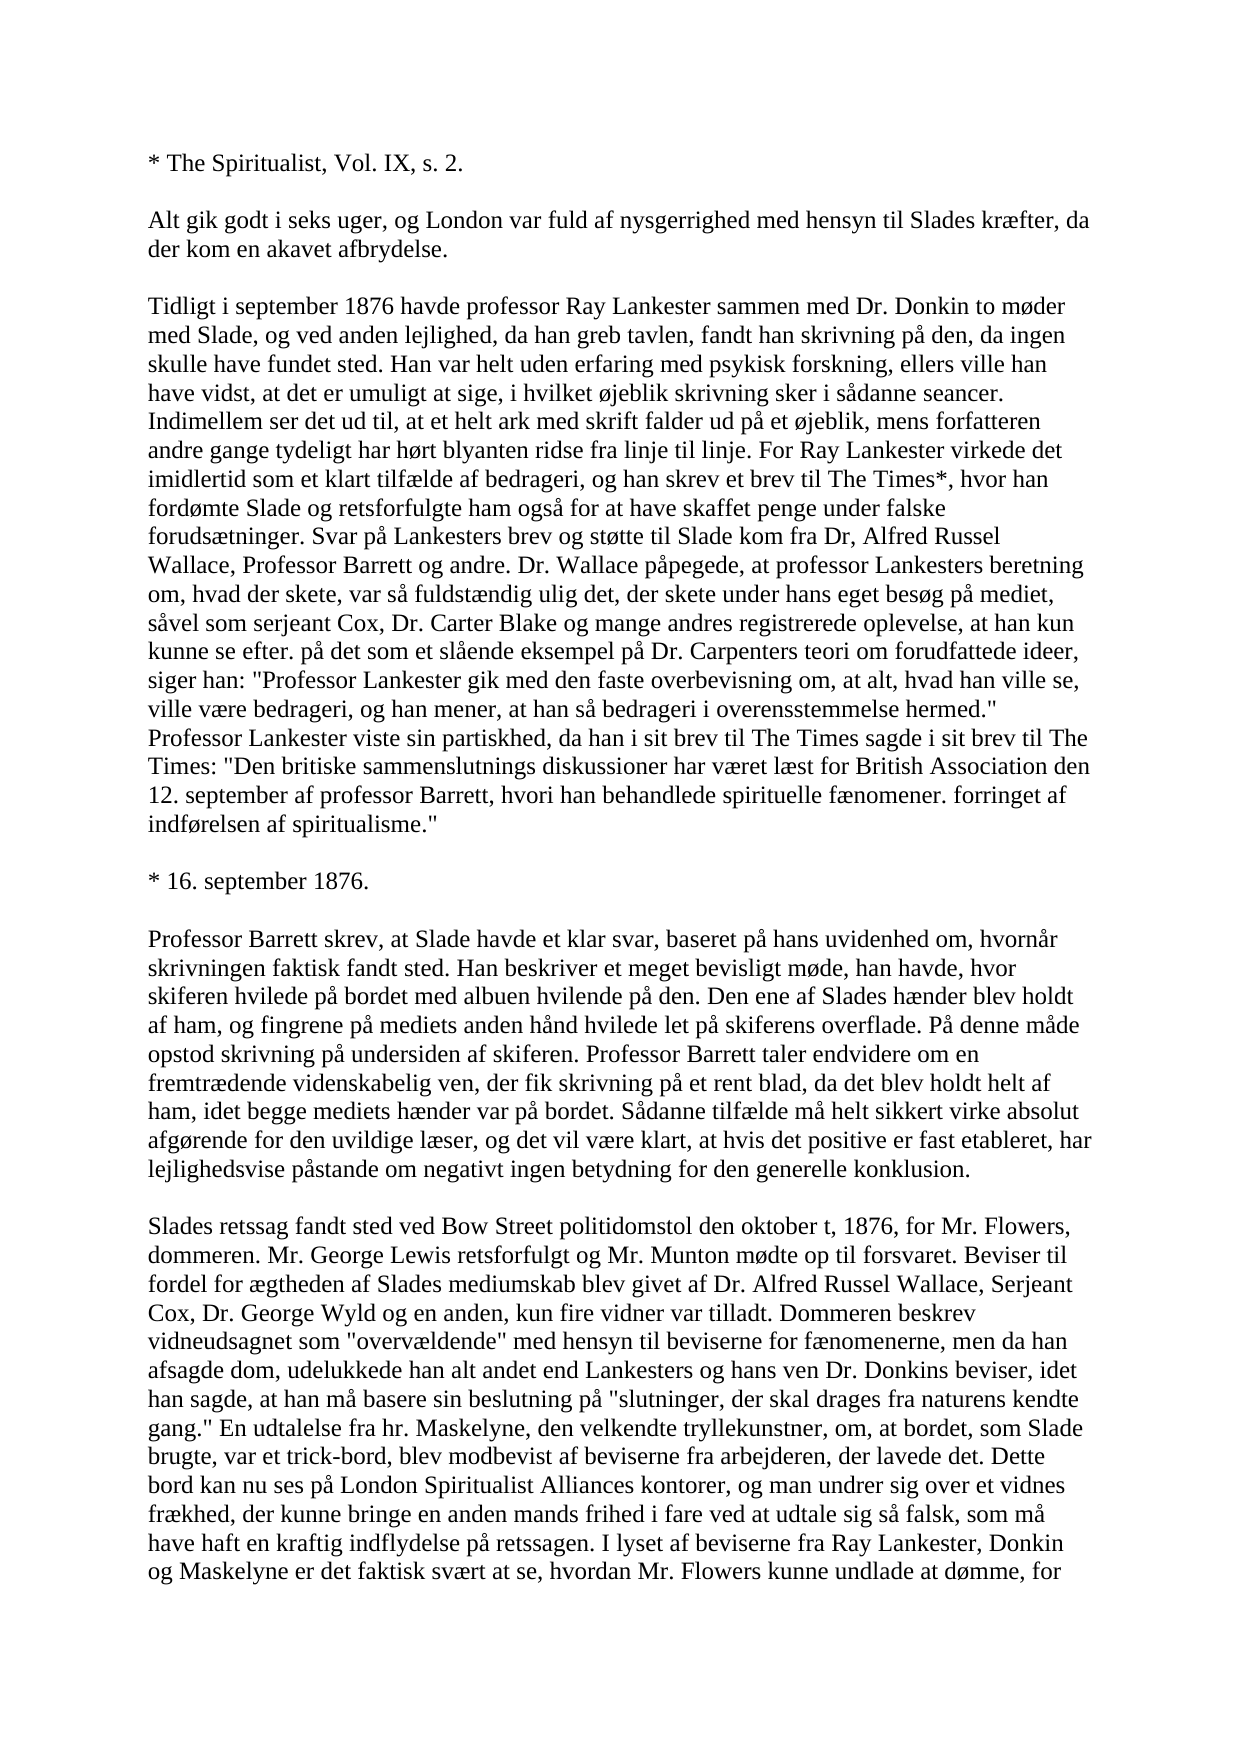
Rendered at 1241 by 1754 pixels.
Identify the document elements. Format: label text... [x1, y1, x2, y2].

text * 16. september 1876. [148, 866, 1093, 895]
text Professor Barrett skrev, at Slade havde et klar svar, baseret på hans uvidenhed om, hvornår skrivningen faktisk fandt sted. Han beskriver et meget bevisligt møde, han havde, hvor skiferen hvilede på bordet med albuen hvilende på den. Den ene af Slades hænder blev holdt af ham, og fingrene på mediets anden hånd hvilede let på skiferens overflade. På denne måde opstod skrivning på undersiden af ​​skiferen. Professor Barrett taler endvidere om en fremtrædende videnskabelig ven, der fik skrivning på et rent blad, da det blev holdt helt af ham, idet begge mediets hænder var på bordet. Sådanne tilfælde må helt sikkert virke absolut afgørende for den uvildige læser, og det vil være klart, at hvis det positive er fast etableret, har lejlighedsvise påstande om negativt ingen betydning for den generelle konklusion. [148, 924, 1093, 1183]
text Slades retssag fandt sted ved Bow Street politidomstol den oktober t, 1876, for Mr. Flowers, dommeren. Mr. George Lewis retsforfulgt og Mr. Munton mødte op til forsvaret. Beviser til fordel for ægtheden af ​​Slades mediumskab blev givet af Dr. Alfred Russel Wallace, Serjeant Cox, Dr. George Wyld og en anden, kun fire vidner var tilladt. Dommeren beskrev vidneudsagnet som "overvældende" med hensyn til beviserne for fænomenerne, men da han afsagde dom, udelukkede han alt andet end Lankesters og hans ven Dr. Donkins beviser, idet han sagde, at han må basere sin beslutning på "slutninger, der skal drages fra naturens kendte gang." En udtalelse fra hr. Maskelyne, den velkendte tryllekunstner, om, at bordet, som Slade brugte, var et trick-bord, blev modbevist af beviserne fra arbejderen, der lavede det. Dette bord kan nu ses på London Spiritualist Alliances kontorer, og man undrer sig over et vidnes frækhed, der kunne bringe en anden mands frihed i fare ved at udtale sig så falsk, som må have haft en kraftig indflydelse på retssagen. I lyset af beviserne fra Ray Lankester, Donkin og Maskelyne er det faktisk svært at se, hvordan Mr. Flowers kunne undlade at dømme, for [148, 1211, 1093, 1585]
text Alt gik godt i seks uger, og London var fuld af nysgerrighed med hensyn til Slades kræfter, da der kom en akavet afbrydelse. [148, 205, 1093, 263]
text Tidligt i september 1876 havde professor Ray Lankester sammen med Dr. Donkin to møder med Slade, og ved anden lejlighed, da han greb tavlen, fandt han skrivning på den, da ingen skulle have fundet sted. Han var helt uden erfaring med psykisk forskning, ellers ville han have vidst, at det er umuligt at sige, i hvilket øjeblik skrivning sker i sådanne seancer. Indimellem ser det ud til, at et helt ark med skrift falder ud på et øjeblik, mens forfatteren andre gange tydeligt har hørt blyanten ridse fra linje til linje. For Ray Lankester virkede det imidlertid som et klart tilfælde af bedrageri, og han skrev et brev til The Times*, hvor han fordømte Slade og retsforfulgte ham også for at have skaffet penge under falske forudsætninger. Svar på Lankesters brev og støtte til Slade kom fra Dr, Alfred Russel Wallace, Professor Barrett og andre. Dr. Wallace påpegede, at professor Lankesters beretning om, hvad der skete, var så fuldstændig ulig det, der skete under hans eget besøg på mediet, såvel som serjeant Cox, Dr. Carter Blake og mange andres registrerede oplevelse, at han kun kunne se efter. på det som et slående eksempel på Dr. Carpenters teori om forudfattede ideer, siger han: "Professor Lankester gik med den faste overbevisning om, at alt, hvad han ville se, ville være bedrageri, og han mener, at han så bedrageri i overensstemmelse hermed." Professor Lankester viste sin partiskhed, da han i sit brev til The Times sagde i sit brev til The Times: "Den britiske sammenslutnings diskussioner har været læst for British Association den 12. september af professor Barrett, hvori han behandlede spirituelle fænomener. forringet af indførelsen af ​​spiritualisme." [148, 291, 1093, 838]
text * The Spiritualist, Vol. IX, s. 2. [148, 148, 1093, 176]
